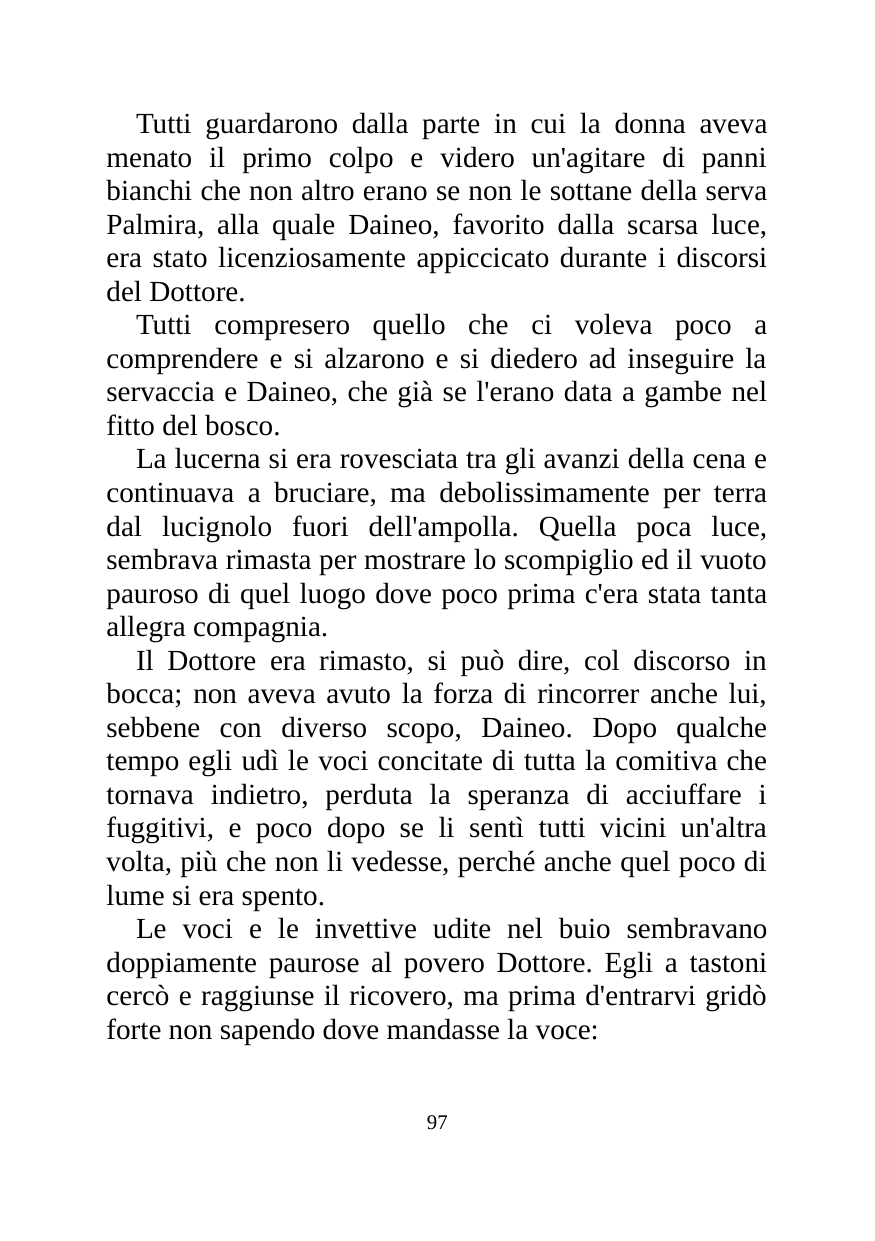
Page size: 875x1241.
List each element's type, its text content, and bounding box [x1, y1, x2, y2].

text Il Dottore era rimasto, si può dire, col discorso in bocca; non aveva avuto la forza di rincorrer anche lui, sebbene con diverso scopo, Daineo. Dopo qualche tempo egli udì le voci concitate di tutta la comitiva che tornava indietro, perduta la speranza di acciuffare i fuggitivi, e poco dopo se li sentì tutti vicini un'altra volta, più che non li vedesse, perché anche quel poco di lume si era spento. [106, 643, 768, 911]
text Tutti guardarono dalla parte in cui la donna aveva menato il primo colpo e videro un'agitare di panni bianchi che non altro erano se non le sottane della serva Palmira, alla quale Daineo, favorito dalla scarsa luce, era stato licenziosamente appiccicato durante i discorsi del Dottore. [106, 106, 768, 307]
text Tutti compresero quello che ci voleva poco a comprendere e si alzarono e si diedero ad inseguire la servaccia e Daineo, che già se l'erano data a gambe nel fitto del bosco. [106, 307, 768, 442]
text La lucerna si era rovesciata tra gli avanzi della cena e continuava a bruciare, ma debolissimamente per terra dal lucignolo fuori dell'ampolla. Quella poca luce, sembrava rimasta per mostrare lo scompiglio ed il vuoto pauroso di quel luogo dove poco prima c'era stata tanta allegra compagnia. [106, 442, 768, 643]
text Le voci e le invettive udite nel buio sembravano doppiamente paurose al povero Dottore. Egli a tastoni cercò e raggiunse il ricovero, ma prima d'entrarvi gridò forte non sapendo dove mandasse la voce: [106, 911, 768, 1045]
